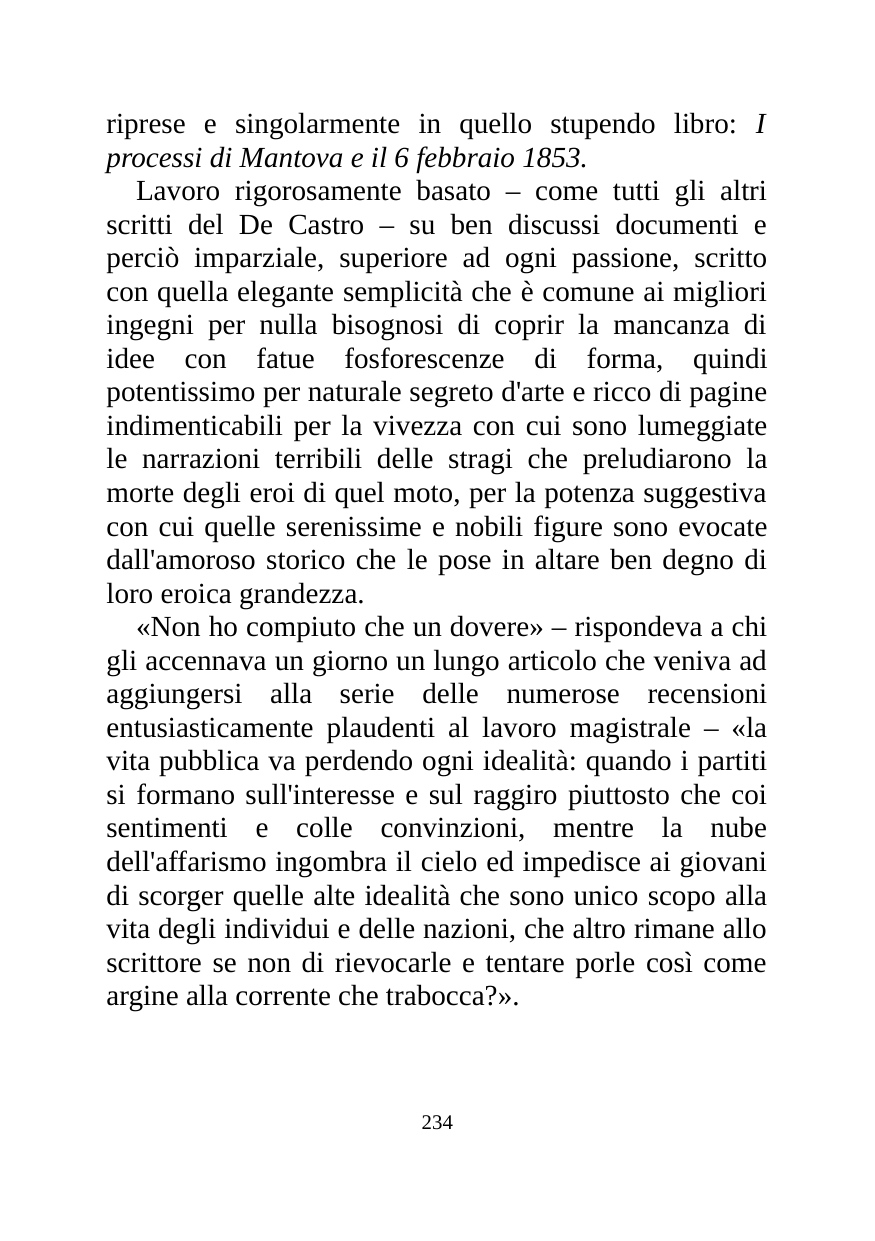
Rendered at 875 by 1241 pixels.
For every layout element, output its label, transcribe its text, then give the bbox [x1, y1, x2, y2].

text Lavoro rigorosamente basato – come tutti gli altri scritti del De Castro – su ben discussi documenti e perciò imparziale, superiore ad ogni passione, scritto con quella elegante semplicità che è comune ai migliori ingegni per nulla bisognosi di coprir la mancanza di idee con fatue fosforescenze di forma, quindi potentissimo per naturale segreto d'arte e ricco di pagine indimenticabili per la vivezza con cui sono lumeggiate le narrazioni terribili delle stragi che preludiarono la morte degli eroi di quel moto, per la potenza suggestiva con cui quelle serenissime e nobili figure sono evocate dall'amoroso storico che le pose in altare ben degno di loro eroica grandezza. [106, 173, 768, 609]
text riprese e singolarmente in quello stupendo libro: I processi di Mantova e il 6 febbraio 1853. [106, 106, 768, 173]
text «Non ho compiuto che un dovere» – rispondeva a chi gli accennava un giorno un lungo articolo che veniva ad aggiungersi alla serie delle numerose recensioni entusiasticamente plaudenti al lavoro magistrale – «la vita pubblica va perdendo ogni idealità: quando i partiti si formano sull'interesse e sul raggiro piuttosto che coi sentimenti e colle convinzioni, mentre la nube dell'affarismo ingombra il cielo ed impedisce ai giovani di scorger quelle alte idealità che sono unico scopo alla vita degli individui e delle nazioni, che altro rimane allo scrittore se non di rievocarle e tentare porle così come argine alla corrente che trabocca?». [106, 609, 768, 1012]
